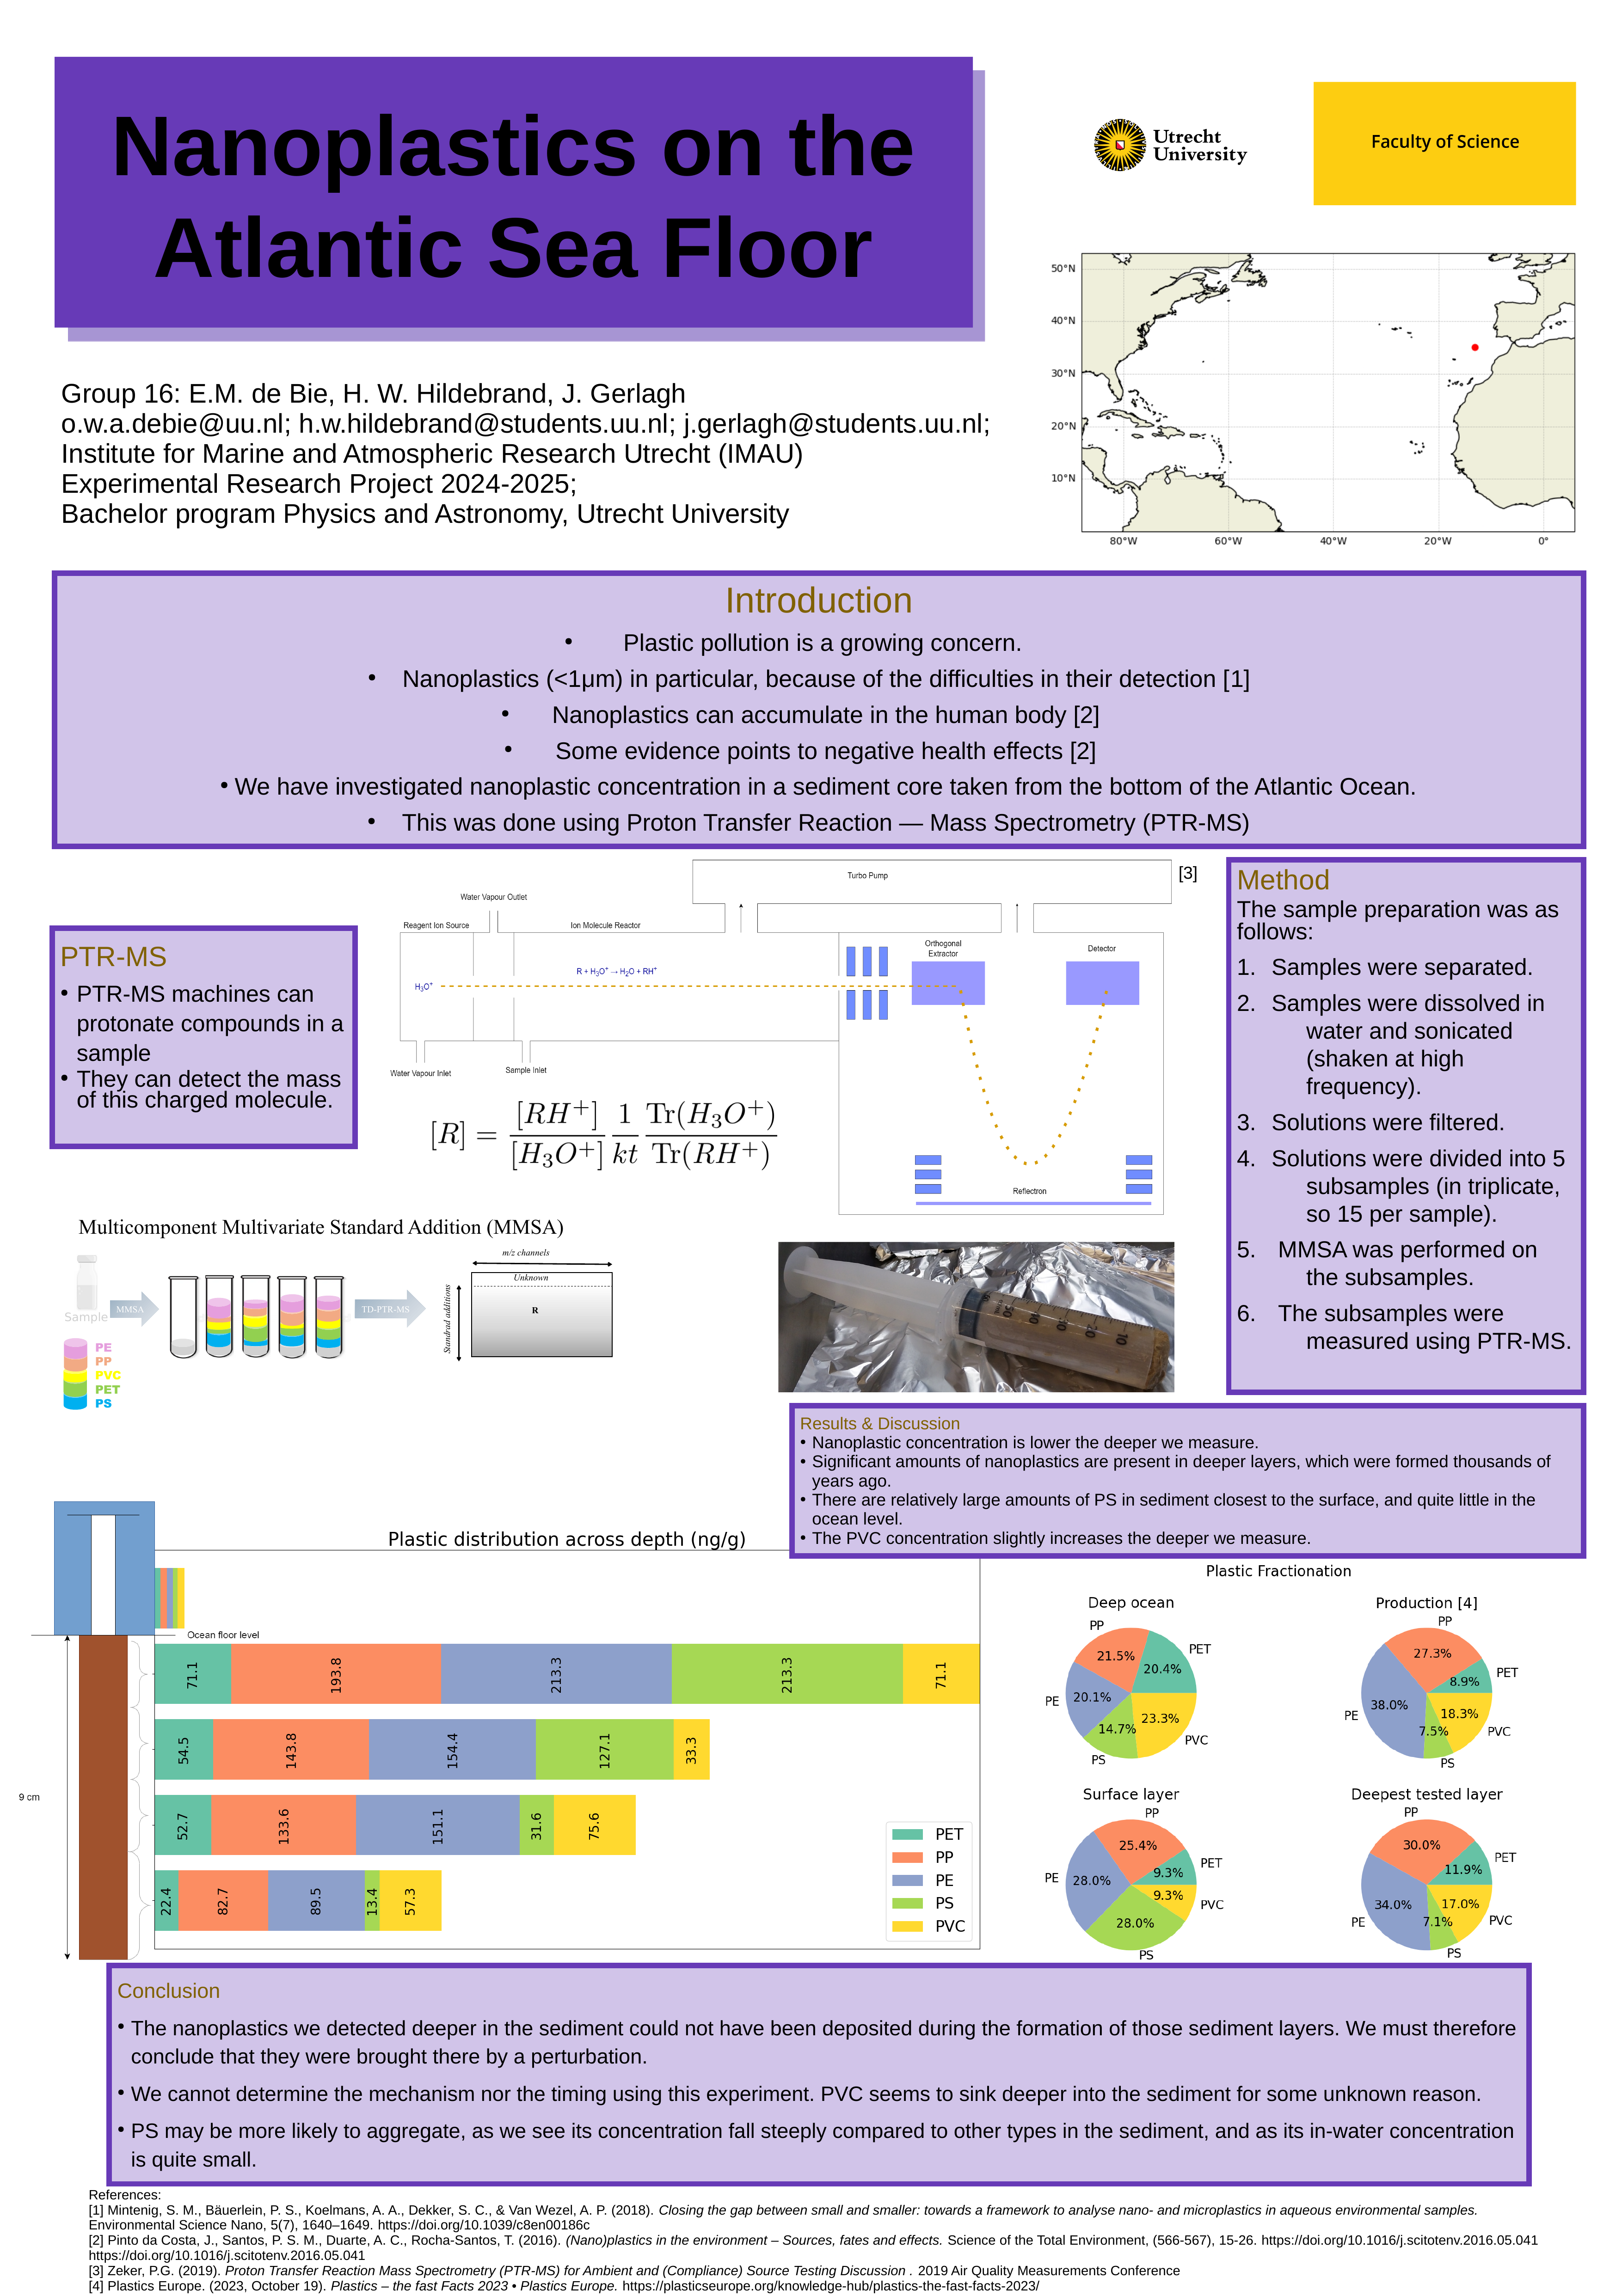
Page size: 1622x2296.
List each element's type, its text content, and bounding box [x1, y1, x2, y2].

list Results & Discussion Nanoplastic concentration is lower the deeper we measure. Significant amounts of nanoplastics are present in deeper layers, which were formed thousands of years ago. There are relatively large amounts of PS in sediment closest to the surface, and quite little in the ocean level. The PVC concentration slightly increases the deeper we measure. [792, 1406, 1584, 1556]
list Conclusion The nanoplastics we detected deeper in the sediment could not have been deposited during the formation of those sediment layers. We must therefore conclude that they were brought there by a perturbation. We cannot determine the mechanism nor the timing using this experiment. PVC seems to sink deeper into the sediment for some unknown reason. PS may be more likely to aggregate, as we see its concentration fall steeply compared to other types in the sediment, and as its in-water concentration is quite small. [109, 1965, 1530, 2184]
text_box PTR-MS PTR-MS machines can protonate compounds in a sample They can detect the mass of this charged molecule. [52, 928, 355, 1147]
picture [1038, 245, 1584, 560]
picture [55, 860, 1172, 1420]
text_box References: [1] Mintenig, S. M., Bäuerlein, P. S., Koelmans, A. A., Dekker, S. C., & Van Wezel, A. P. (2018). Closing the gap between small and smaller: towards a framework to analyse nano- and microplastics in aqueous environmental samples. Environmental Science Nano, 5(7), 1640–1649. https://doi.org/10.1039/c8en00186c [2] Pinto da Costa, J., Santos, P. S. M., Duarte, A. C., Rocha-Santos, T. (2016). (Nano)plastics in the environment – Sources, fates and effects. Science of the Total Environment, (566-567), 15-26. https://doi.org/10.1016/j.scitotenv.2016.05.041https://doi.org/10.1016/j.scitotenv.2016.05.041 [3] Zeker, P.G. (2019). Proton Transfer Reaction Mass Spectrometry (PTR-MS) for Ambient and (Compliance) Source Testing Discussion . 2019 Air Quality Measurements Conference [4] Plastics Europe. (2023, October 19). Plastics – the fast Facts 2023 • Plastics Europe. https://plasticseurope.org/knowledge-hub/plastics-the-fast-facts-2023/ [82, 2184, 1557, 2293]
picture [1024, 1559, 1537, 1979]
text_box Group 16: E.M. de Bie, H. W. Hildebrand, J. Gerlagh o.w.a.debie@uu.nl; h.w.hildebrand@students.uu.nl; j.gerlagh@students.uu.nl; Institute for Marine and Atmospheric Research Utrecht (IMAU) Experimental Research Project 2024-2025; Bachelor program Physics and Astronomy, Utrecht University [55, 375, 1001, 533]
text_box [3] [1172, 860, 1229, 925]
picture [0, 1515, 996, 1966]
list Introduction Plastic pollution is a growing concern. Nanoplastics (<1μm) in particular, because of the difficulties in their detection [1] Nanoplastics can accumulate in the human body [2] Some evidence points to negative health effects [2] We have investigated nanoplastic concentration in a sediment core taken from the bottom of the Atlantic Ocean. This was done using Proton Transfer Reaction — Mass Spectrometry (PTR-MS) [55, 573, 1584, 846]
list Method The sample preparation was as follows: Samples were separated. Samples were dissolved in water and sonicated (shaken at high frequency). Solutions were filtered. Solutions were divided into 5 subsamples (in triplicate, so 15 per sample). MMSA was performed on the subsamples. The subsamples were measured using PTR-MS. [1229, 860, 1584, 1392]
picture [778, 1242, 1174, 1392]
picture [1051, 82, 1576, 205]
text_box [54, 1501, 155, 1515]
title Nanoplastics on the Atlantic Sea Floor [55, 56, 973, 328]
